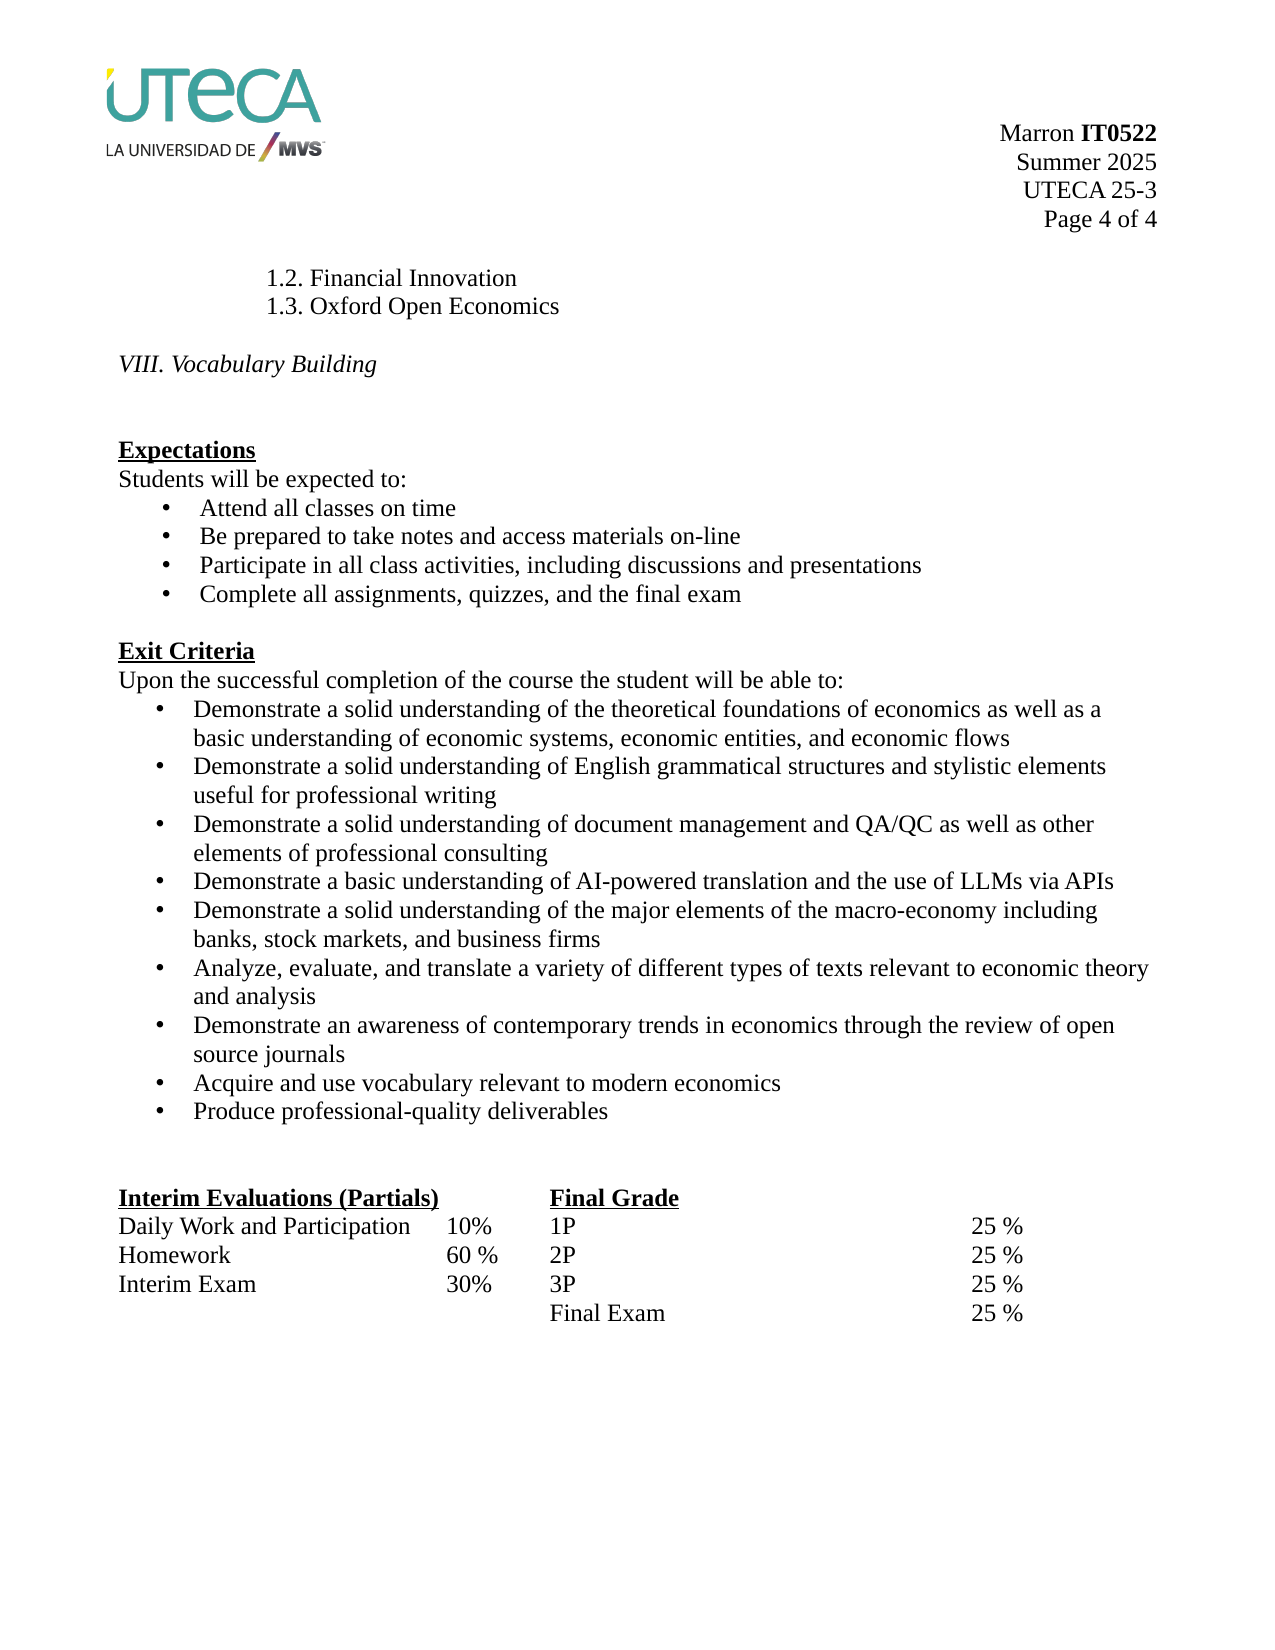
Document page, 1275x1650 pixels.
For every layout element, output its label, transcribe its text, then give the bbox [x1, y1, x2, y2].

text Expectations [118, 435, 1157, 464]
table_cell Homework [118, 1240, 446, 1269]
table_cell Daily Work and Participation [118, 1211, 446, 1240]
table_cell 25 % [971, 1240, 1027, 1269]
list Demonstrate a solid understanding of the theoretical foundations of economics as well as a basic understanding of economic systems, economic entities, and economic flows [156, 694, 1157, 751]
table_cell Interim Exam [118, 1269, 446, 1298]
list Demonstrate an awareness of contemporary trends in economics through the review of open source journals [156, 1010, 1157, 1068]
table_cell 3P [549, 1269, 971, 1298]
table_cell [512, 1240, 549, 1269]
list Complete all assignments, quizzes, and the final exam [162, 579, 1157, 608]
list Acquire and use vocabulary relevant to modern economics [156, 1068, 1157, 1096]
table_header Final Grade [549, 1183, 971, 1211]
table_cell [118, 1298, 446, 1326]
text VIII. Vocabulary Building [118, 349, 1157, 378]
list Demonstrate a solid understanding of English grammatical structures and stylistic elements useful for professional writing [156, 751, 1157, 809]
list Be prepared to take notes and access materials on-line [162, 521, 1157, 550]
text Students will be expected to: [118, 464, 1157, 493]
table_cell 25 % [971, 1269, 1027, 1298]
list Analyze, evaluate, and translate a variety of different types of texts relevant to economic theory and analysis [156, 953, 1157, 1010]
list Attend all classes on time [162, 493, 1157, 521]
table_cell Final Exam [549, 1298, 971, 1326]
table_header [512, 1183, 549, 1211]
text 1.3. Oxford Open Economics [266, 291, 1157, 320]
table_cell 25 % [971, 1211, 1027, 1240]
table_cell 25 % [971, 1298, 1027, 1326]
table_cell [446, 1298, 512, 1326]
list Produce professional-quality deliverables [156, 1096, 1157, 1125]
list Demonstrate a solid understanding of the major elements of the macro-economy including banks, stock markets, and business firms [156, 895, 1157, 953]
list Participate in all class activities, including discussions and presentations [162, 550, 1157, 579]
text 1.2. Financial Innovation [266, 263, 1157, 291]
table_cell [512, 1269, 549, 1298]
text Upon the successful completion of the course the student will be able to: [118, 665, 1157, 694]
picture [104, 64, 328, 166]
table_cell [512, 1298, 549, 1326]
table_cell [512, 1211, 549, 1240]
table_header [971, 1183, 1027, 1211]
table_header [446, 1183, 512, 1211]
table_cell 60 % [446, 1240, 512, 1269]
table_cell 10% [446, 1211, 512, 1240]
list Demonstrate a basic understanding of AI-powered translation and the use of LLMs via APIs [156, 866, 1157, 895]
table_cell 2P [549, 1240, 971, 1269]
table_cell 30% [446, 1269, 512, 1298]
table_header Interim Evaluations (Partials) [118, 1183, 446, 1211]
list Demonstrate a solid understanding of document management and QA/QC as well as other elements of professional consulting [156, 809, 1157, 866]
text Exit Criteria [118, 636, 1157, 665]
table_cell 1P [549, 1211, 971, 1240]
